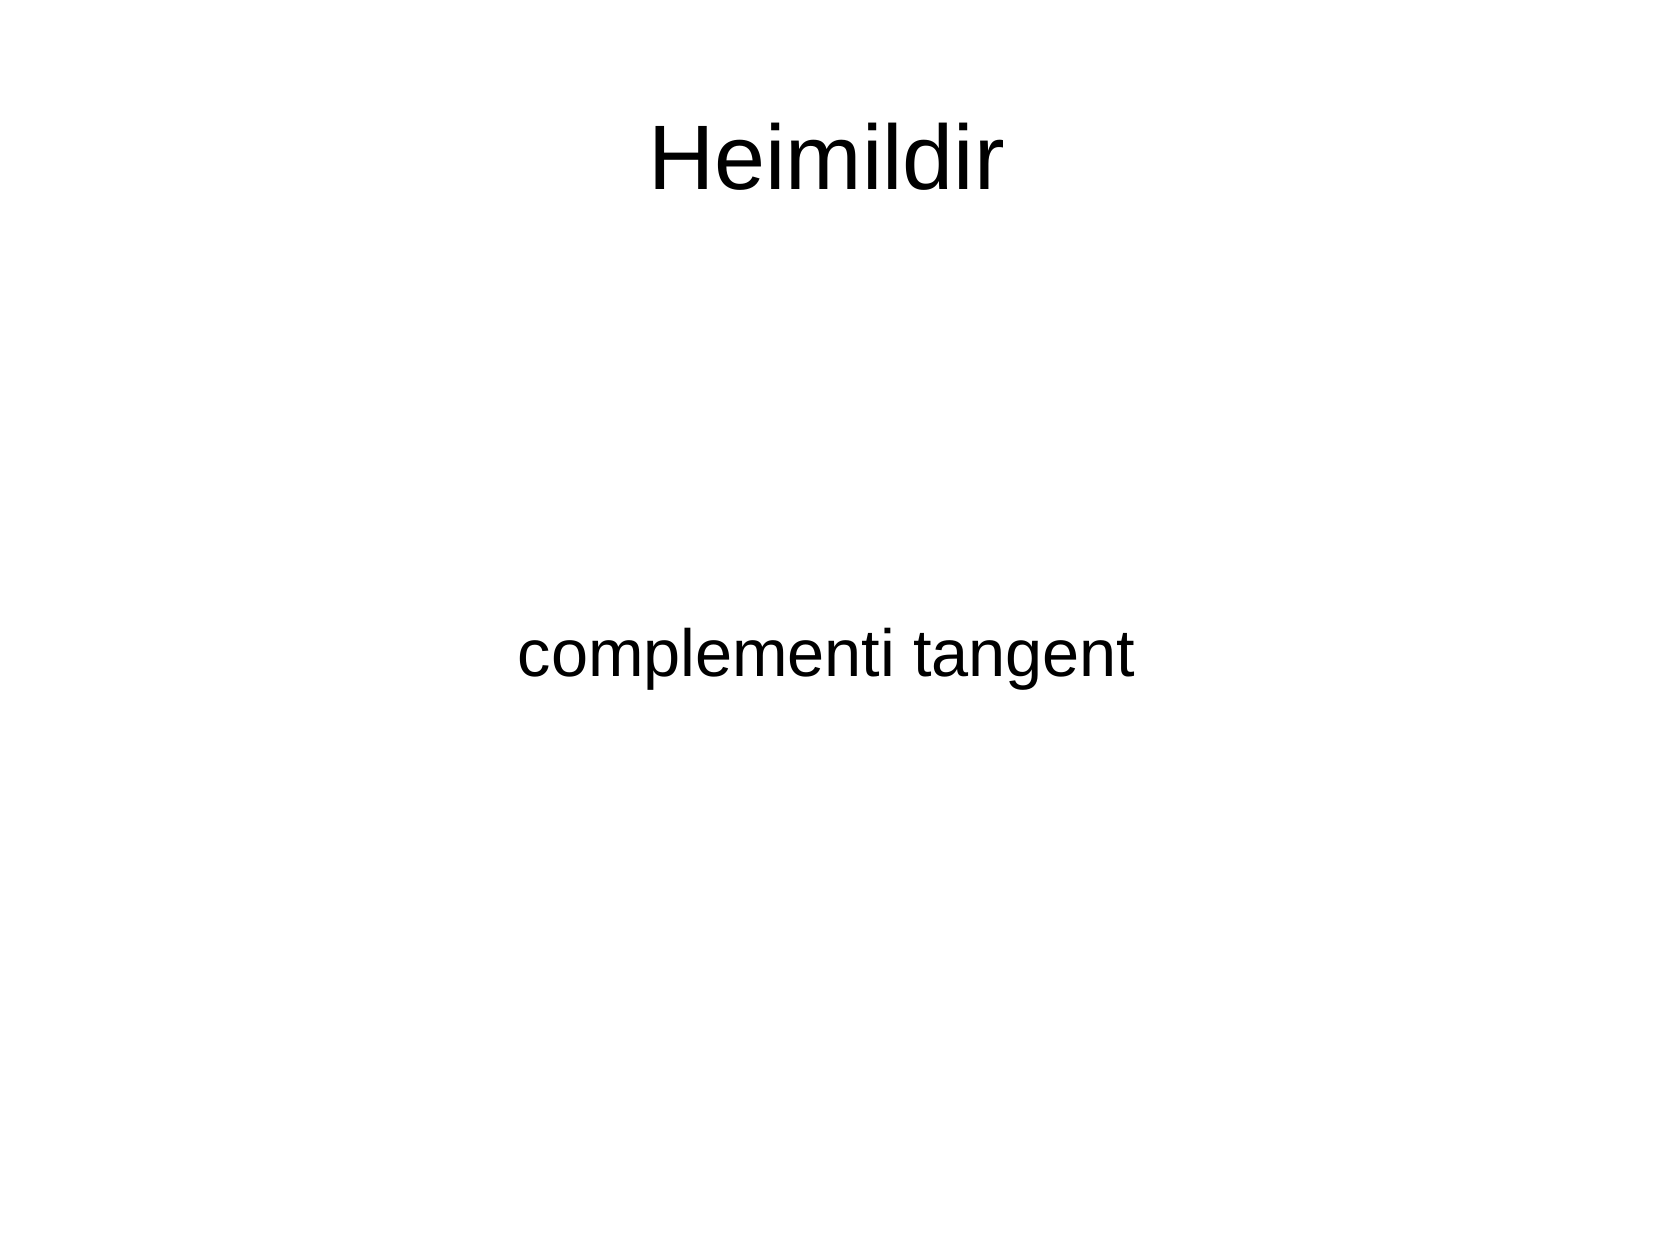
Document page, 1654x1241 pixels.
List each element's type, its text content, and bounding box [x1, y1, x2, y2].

subtitle complementi tangent [82, 290, 1571, 1010]
title Heimildir [82, 49, 1571, 257]
